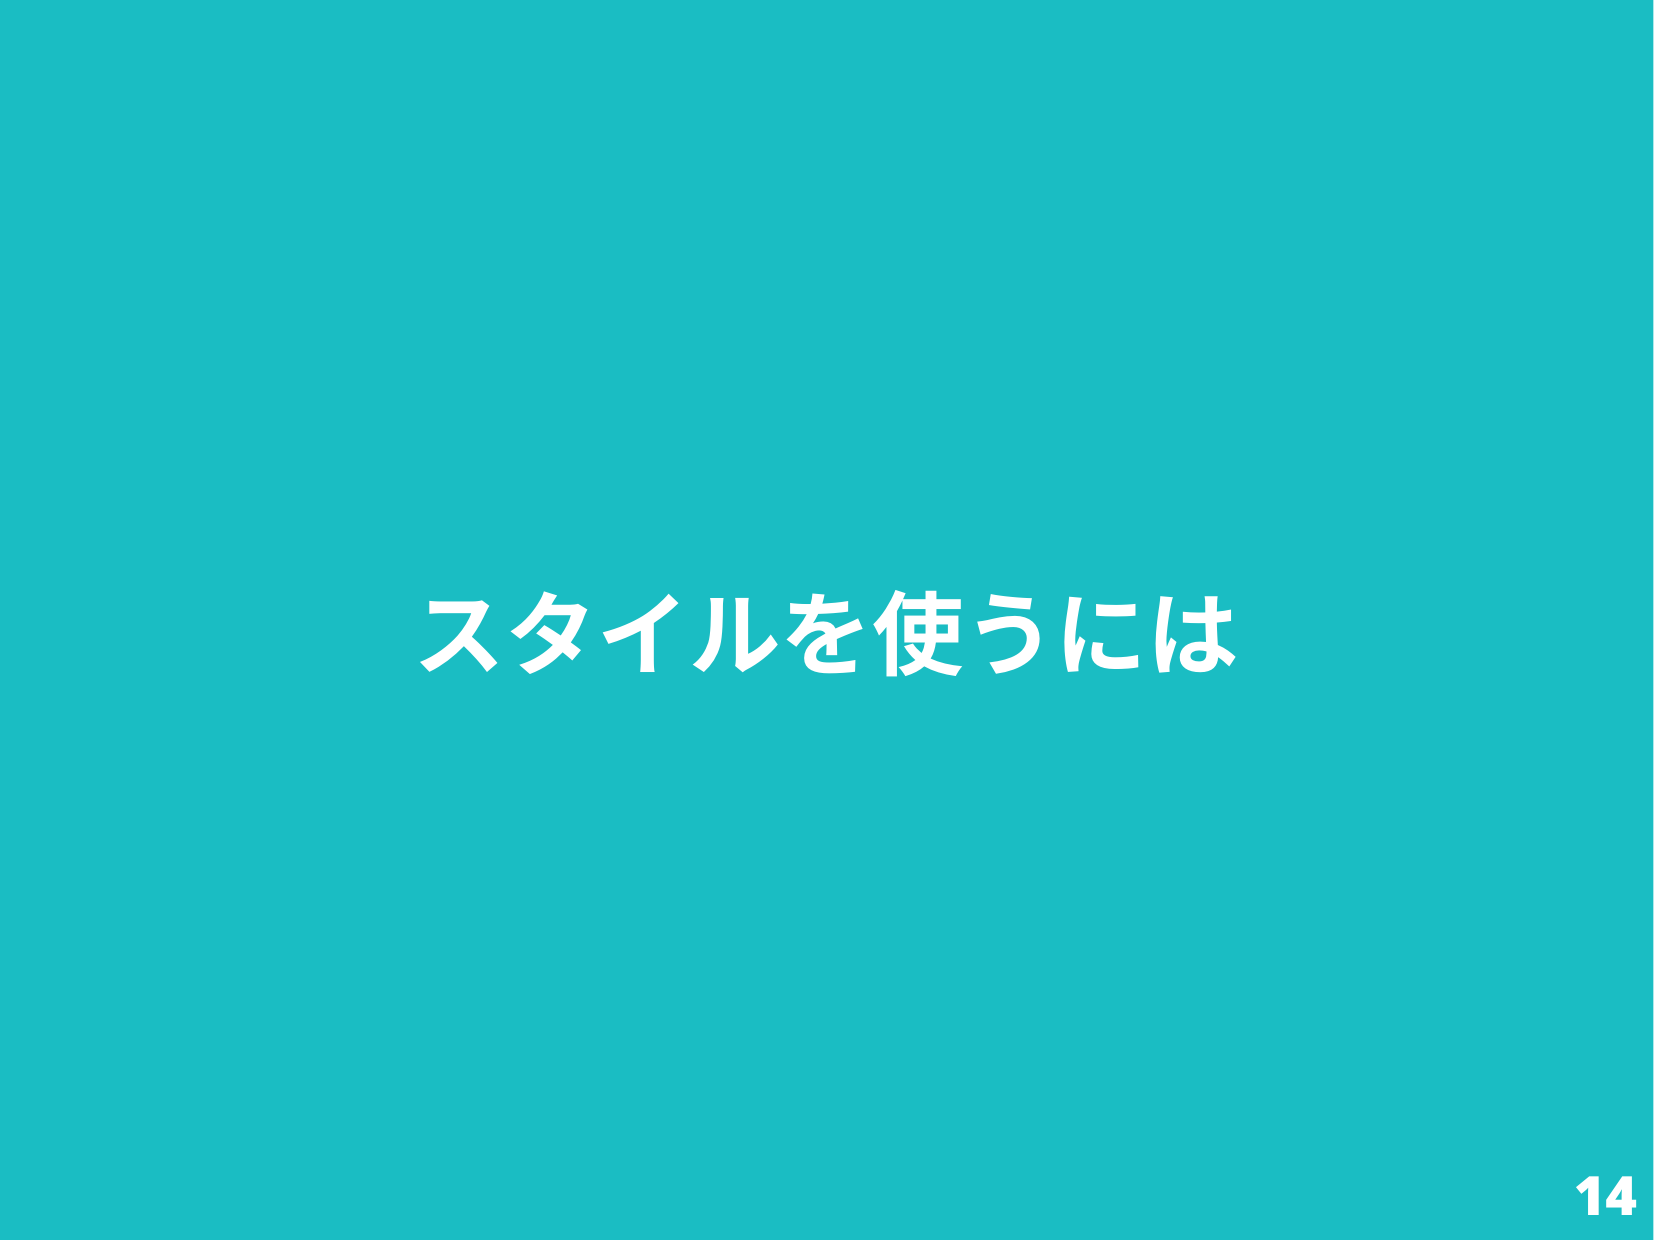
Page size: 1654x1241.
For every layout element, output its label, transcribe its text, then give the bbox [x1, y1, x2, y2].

title スタイルを使うには [82, 525, 1571, 733]
